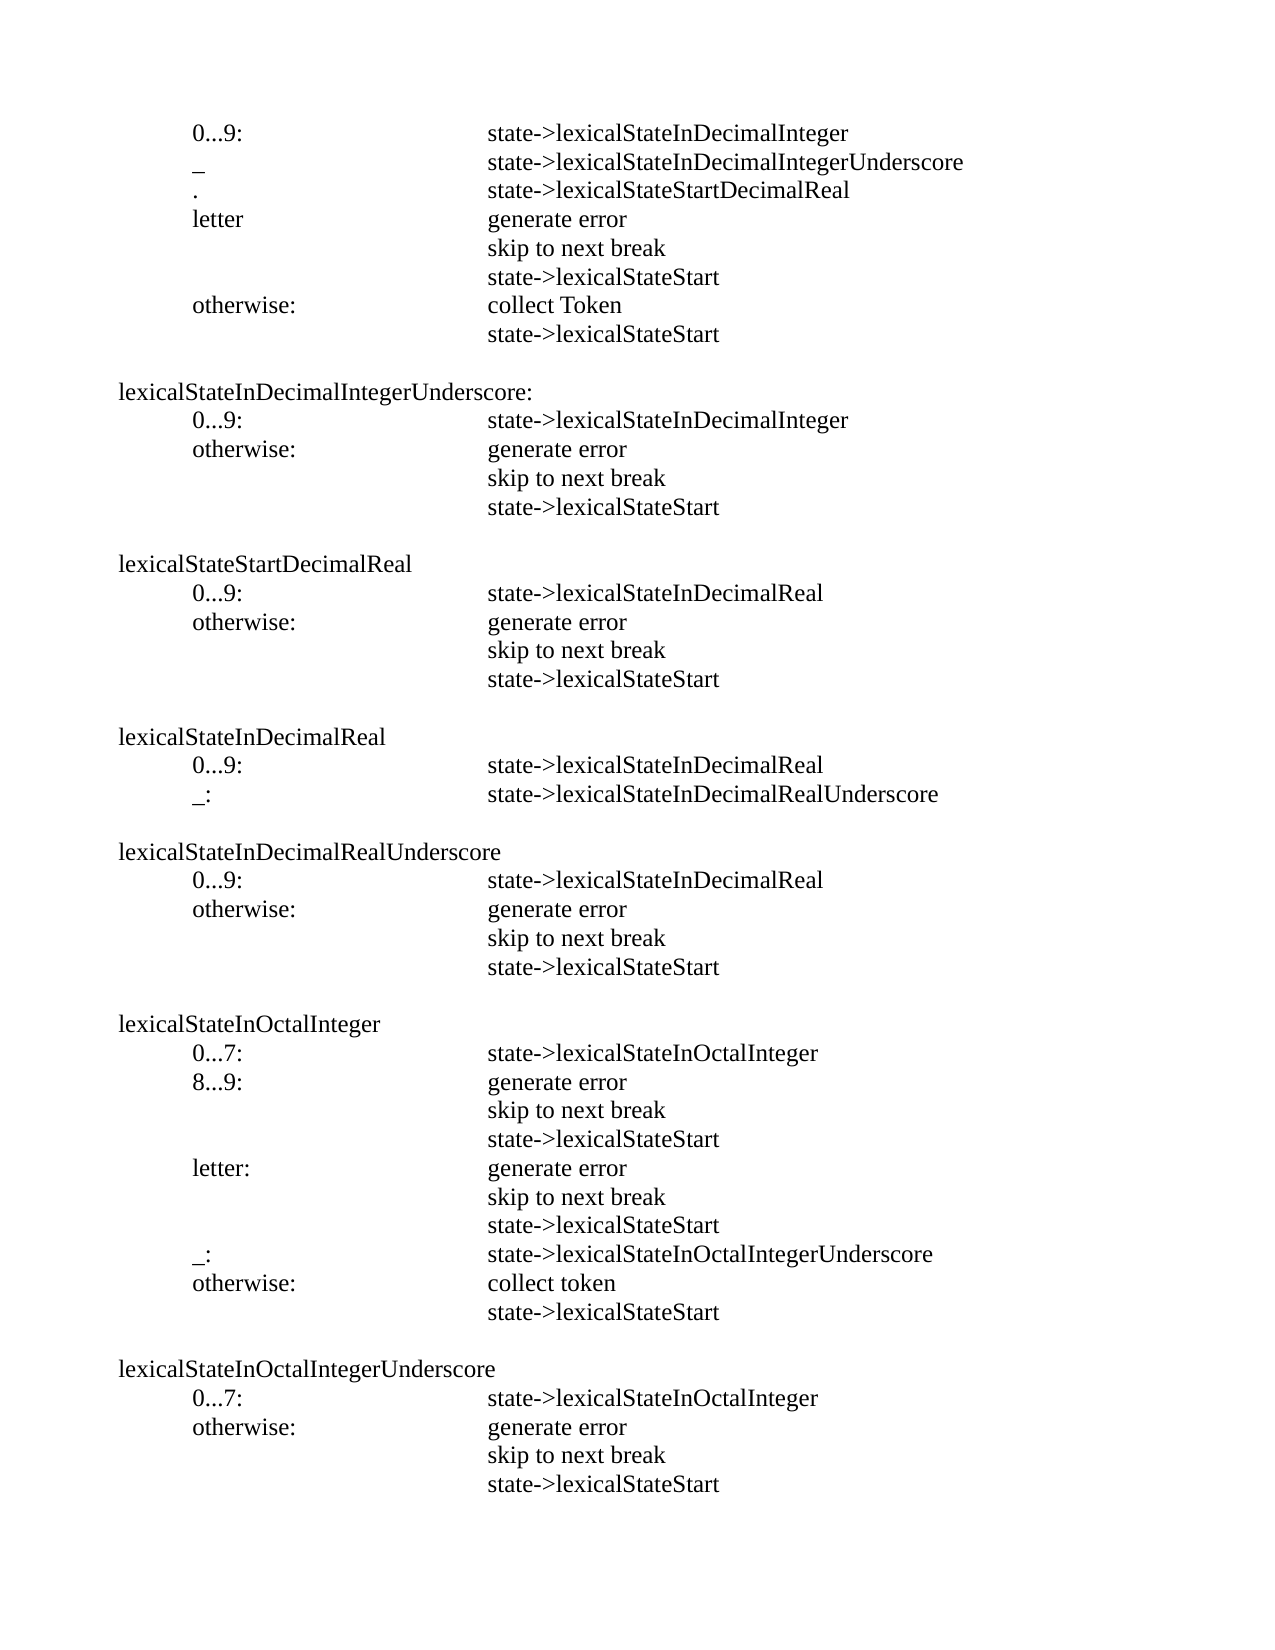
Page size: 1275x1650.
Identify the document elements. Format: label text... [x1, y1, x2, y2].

text otherwise: generate error [118, 1412, 1157, 1441]
text state->lexicalStateStart [118, 1469, 1157, 1498]
text 0...9: state->lexicalStateInDecimalReal [118, 866, 1157, 894]
text otherwise: generate error [118, 607, 1157, 636]
text skip to next break [118, 463, 1157, 492]
text otherwise: collect Token [118, 291, 1157, 319]
text otherwise: collect token [118, 1268, 1157, 1297]
text lexicalStateInDecimalReal [118, 722, 1157, 751]
text skip to next break [118, 1096, 1157, 1124]
text state->lexicalStateStart [118, 262, 1157, 291]
text 8...9: generate error [118, 1067, 1157, 1096]
text state->lexicalStateStart [118, 1297, 1157, 1326]
text otherwise: generate error [118, 434, 1157, 463]
text skip to next break [118, 1182, 1157, 1211]
text state->lexicalStateStart [118, 952, 1157, 981]
text _: state->lexicalStateInOctalIntegerUnderscore [118, 1239, 1157, 1268]
text lexicalStateInOctalInteger [118, 1009, 1157, 1038]
text skip to next break [118, 923, 1157, 952]
text lexicalStateInDecimalRealUnderscore [118, 837, 1157, 866]
text . state->lexicalStateStartDecimalReal [118, 176, 1157, 204]
text skip to next break [118, 636, 1157, 664]
text 0...9: state->lexicalStateInDecimalInteger [118, 118, 1157, 147]
text 0...7: state->lexicalStateInOctalInteger [118, 1383, 1157, 1412]
text state->lexicalStateStart [118, 492, 1157, 521]
text letter generate error [118, 204, 1157, 233]
text letter: generate error [118, 1153, 1157, 1182]
text lexicalStateInDecimalIntegerUnderscore: [118, 377, 1157, 406]
text state->lexicalStateStart [118, 664, 1157, 693]
text 0...9: state->lexicalStateInDecimalReal [118, 751, 1157, 779]
text skip to next break [118, 233, 1157, 262]
text 0...7: state->lexicalStateInOctalInteger [118, 1038, 1157, 1067]
text _: state->lexicalStateInDecimalRealUnderscore [118, 779, 1157, 808]
text state->lexicalStateStart [118, 1211, 1157, 1239]
text state->lexicalStateStart [118, 319, 1157, 348]
text state->lexicalStateStart [118, 1124, 1157, 1153]
text lexicalStateInOctalIntegerUnderscore [118, 1354, 1157, 1383]
text _ state->lexicalStateInDecimalIntegerUnderscore [118, 147, 1157, 176]
text skip to next break [118, 1441, 1157, 1469]
text 0...9: state->lexicalStateInDecimalInteger [118, 406, 1157, 434]
text otherwise: generate error [118, 894, 1157, 923]
text lexicalStateStartDecimalReal [118, 549, 1157, 578]
text 0...9: state->lexicalStateInDecimalReal [118, 578, 1157, 607]
